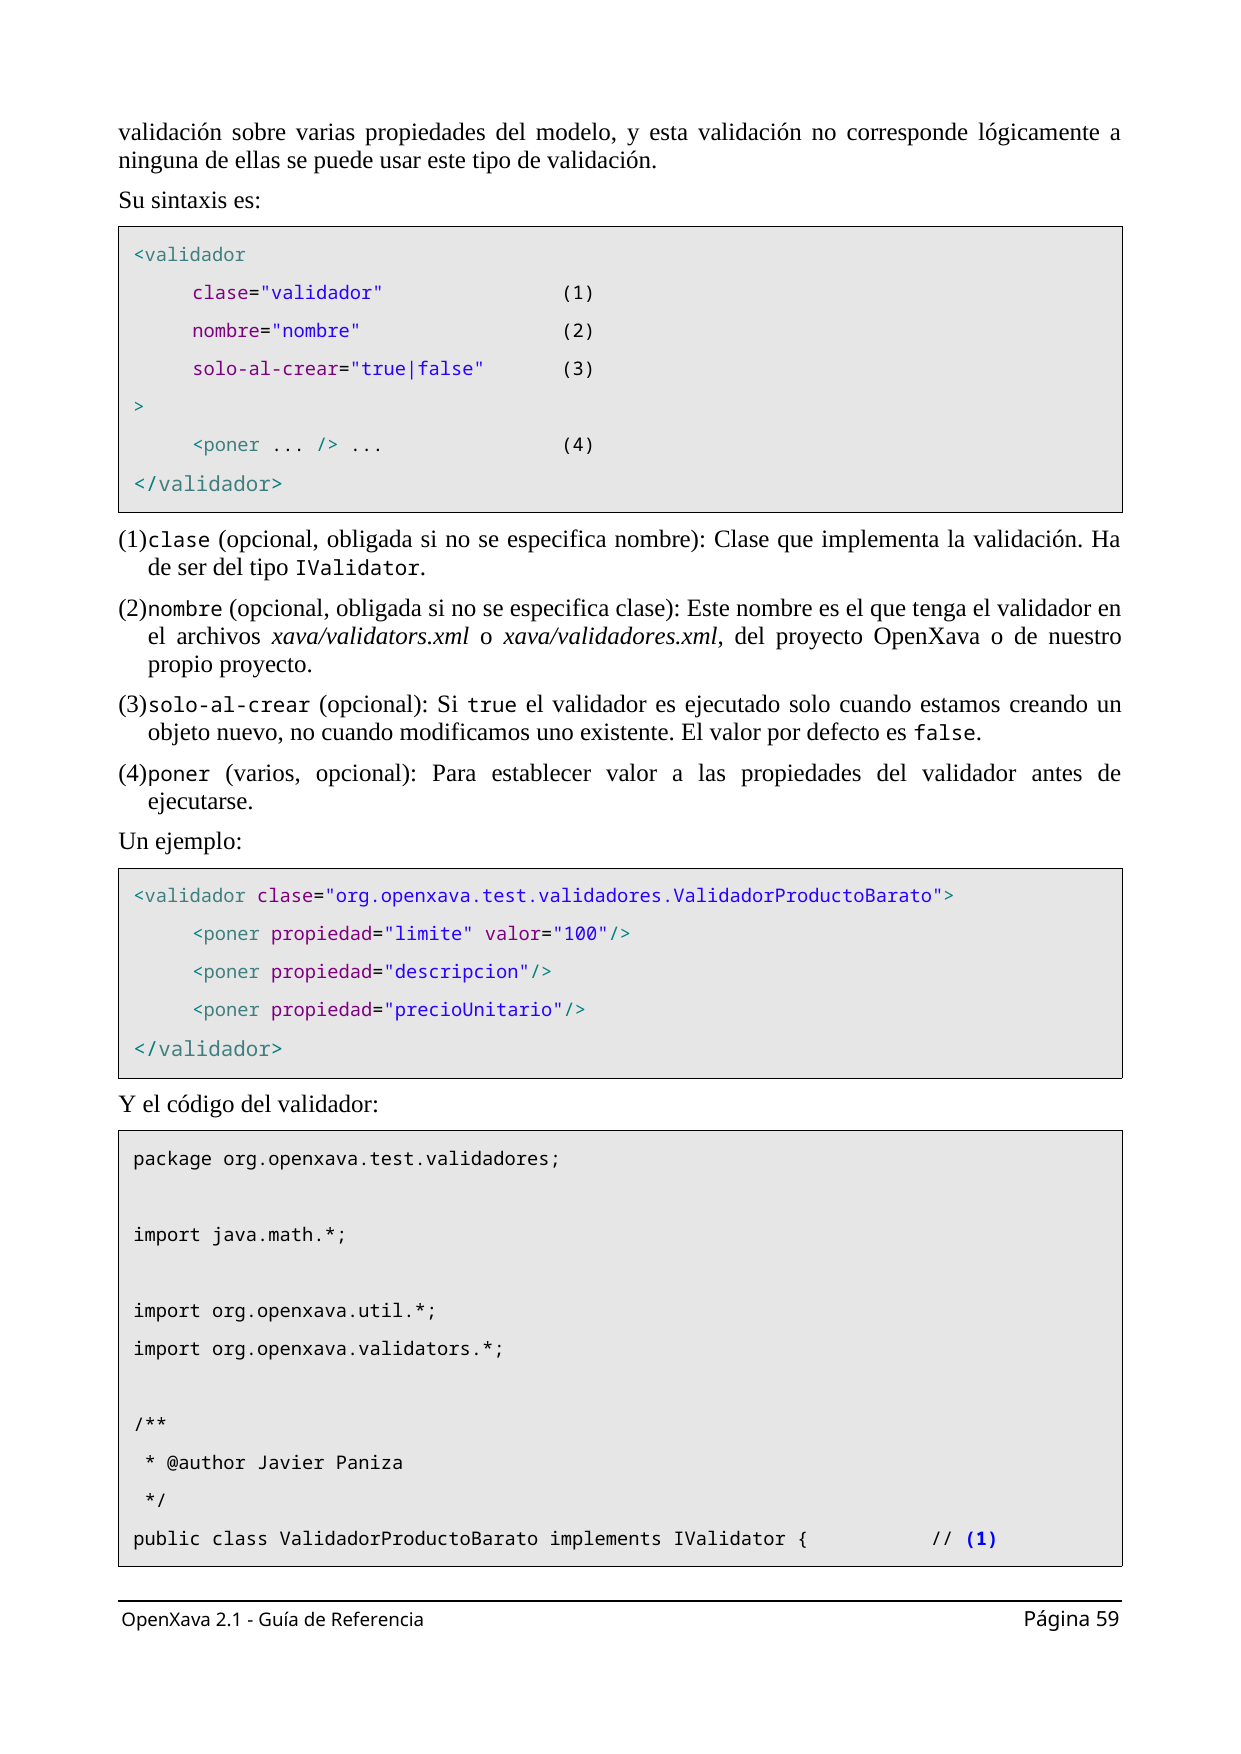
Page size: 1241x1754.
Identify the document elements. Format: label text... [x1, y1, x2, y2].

list clase (opcional, obligada si no se especifica nombre): Clase que implementa la validación. Ha de ser del tipo IValidator. [118, 525, 1122, 581]
text <poner propiedad="limite" valor="100"/> [119, 906, 1122, 944]
text <poner propiedad="precioUnitario"/> [119, 982, 1122, 1020]
text package org.openxava.test.validadores; [119, 1131, 1122, 1168]
text <validador [119, 227, 1122, 264]
text <poner propiedad="descripcion"/> [119, 944, 1122, 982]
list solo-al-crear (opcional): Si true el validador es ejecutado solo cuando estamos creando un objeto nuevo, no cuando modificamos uno existente. El valor por defecto es false. [118, 690, 1122, 746]
text <validador clase="org.openxava.test.validadores.ValidadorProductoBarato"> [119, 869, 1122, 906]
text Un ejemplo: [118, 827, 1122, 855]
text clase="validador" (1) [119, 264, 1122, 302]
text </validador> [119, 1020, 1122, 1078]
list nombre (opcional, obligada si no se especifica clase): Este nombre es el que tenga el validador en el archivos xava/validators.xml o xava/validadores.xml, del proyecto OpenXava o de nuestro propio proyecto. [118, 594, 1122, 677]
text import org.openxava.util.*; [119, 1282, 1122, 1321]
text import java.math.*; [119, 1206, 1122, 1244]
text <poner ... /> ... (4) [119, 416, 1122, 454]
text import org.openxava.validators.*; [119, 1321, 1122, 1358]
text public class ValidadorProductoBarato implements IValidator { // (1) [119, 1511, 1122, 1566]
text validación sobre varias propiedades del modelo, y esta validación no corresponde lógicamente a ninguna de ellas se puede usar este tipo de validación. [118, 118, 1122, 173]
text </validador> [119, 454, 1122, 512]
text */ [119, 1473, 1122, 1511]
text > [119, 378, 1122, 416]
text nombre="nombre" (2) [119, 302, 1122, 340]
text solo-al-crear="true|false" (3) [119, 340, 1122, 378]
text * @author Javier Paniza [119, 1434, 1122, 1473]
text Y el código del validador: [118, 1090, 1122, 1118]
text Su sintaxis es: [118, 186, 1122, 214]
list poner (varios, opcional): Para establecer valor a las propiedades del validador antes de ejecutarse. [118, 759, 1122, 815]
text /** [119, 1397, 1122, 1434]
